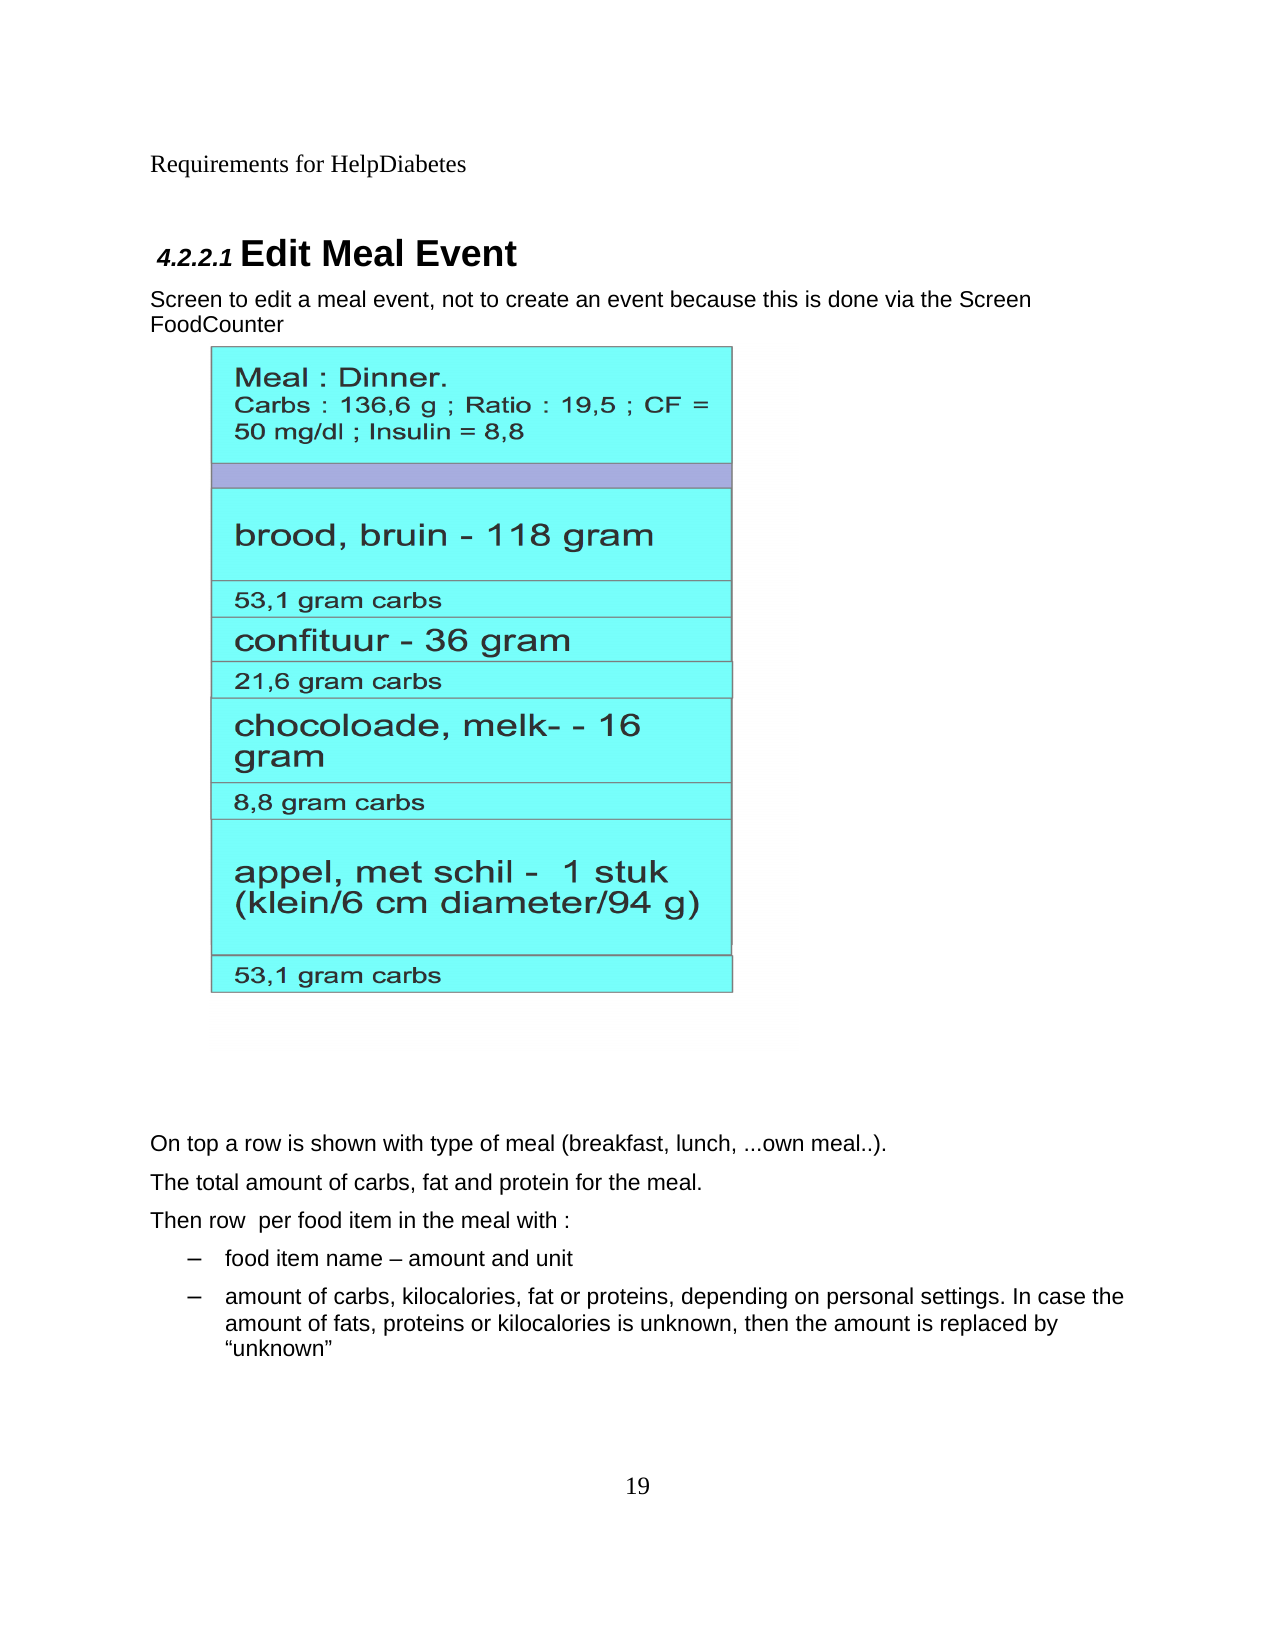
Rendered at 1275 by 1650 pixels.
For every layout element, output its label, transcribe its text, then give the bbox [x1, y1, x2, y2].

picture [209, 341, 799, 1051]
list food item name – amount and unit [187, 1245, 1125, 1272]
text Screen to edit a meal event, not to create an event because this is done via the Screen FoodCounter [150, 287, 1125, 338]
text Then row per food item in the meal with : [150, 1207, 1125, 1233]
list amount of carbs, kilocalories, fat or proteins, depending on personal settings. In case the amount of fats, proteins or kilocalories is unknown, then the amount is replaced by “unknown” [187, 1284, 1125, 1361]
text On top a row is shown with type of meal (breakfast, lunch, ...own meal..). [150, 1131, 1125, 1157]
subtitle Edit Meal Event [150, 232, 1125, 274]
text The total amount of carbs, fat and protein for the meal. [150, 1169, 1125, 1195]
